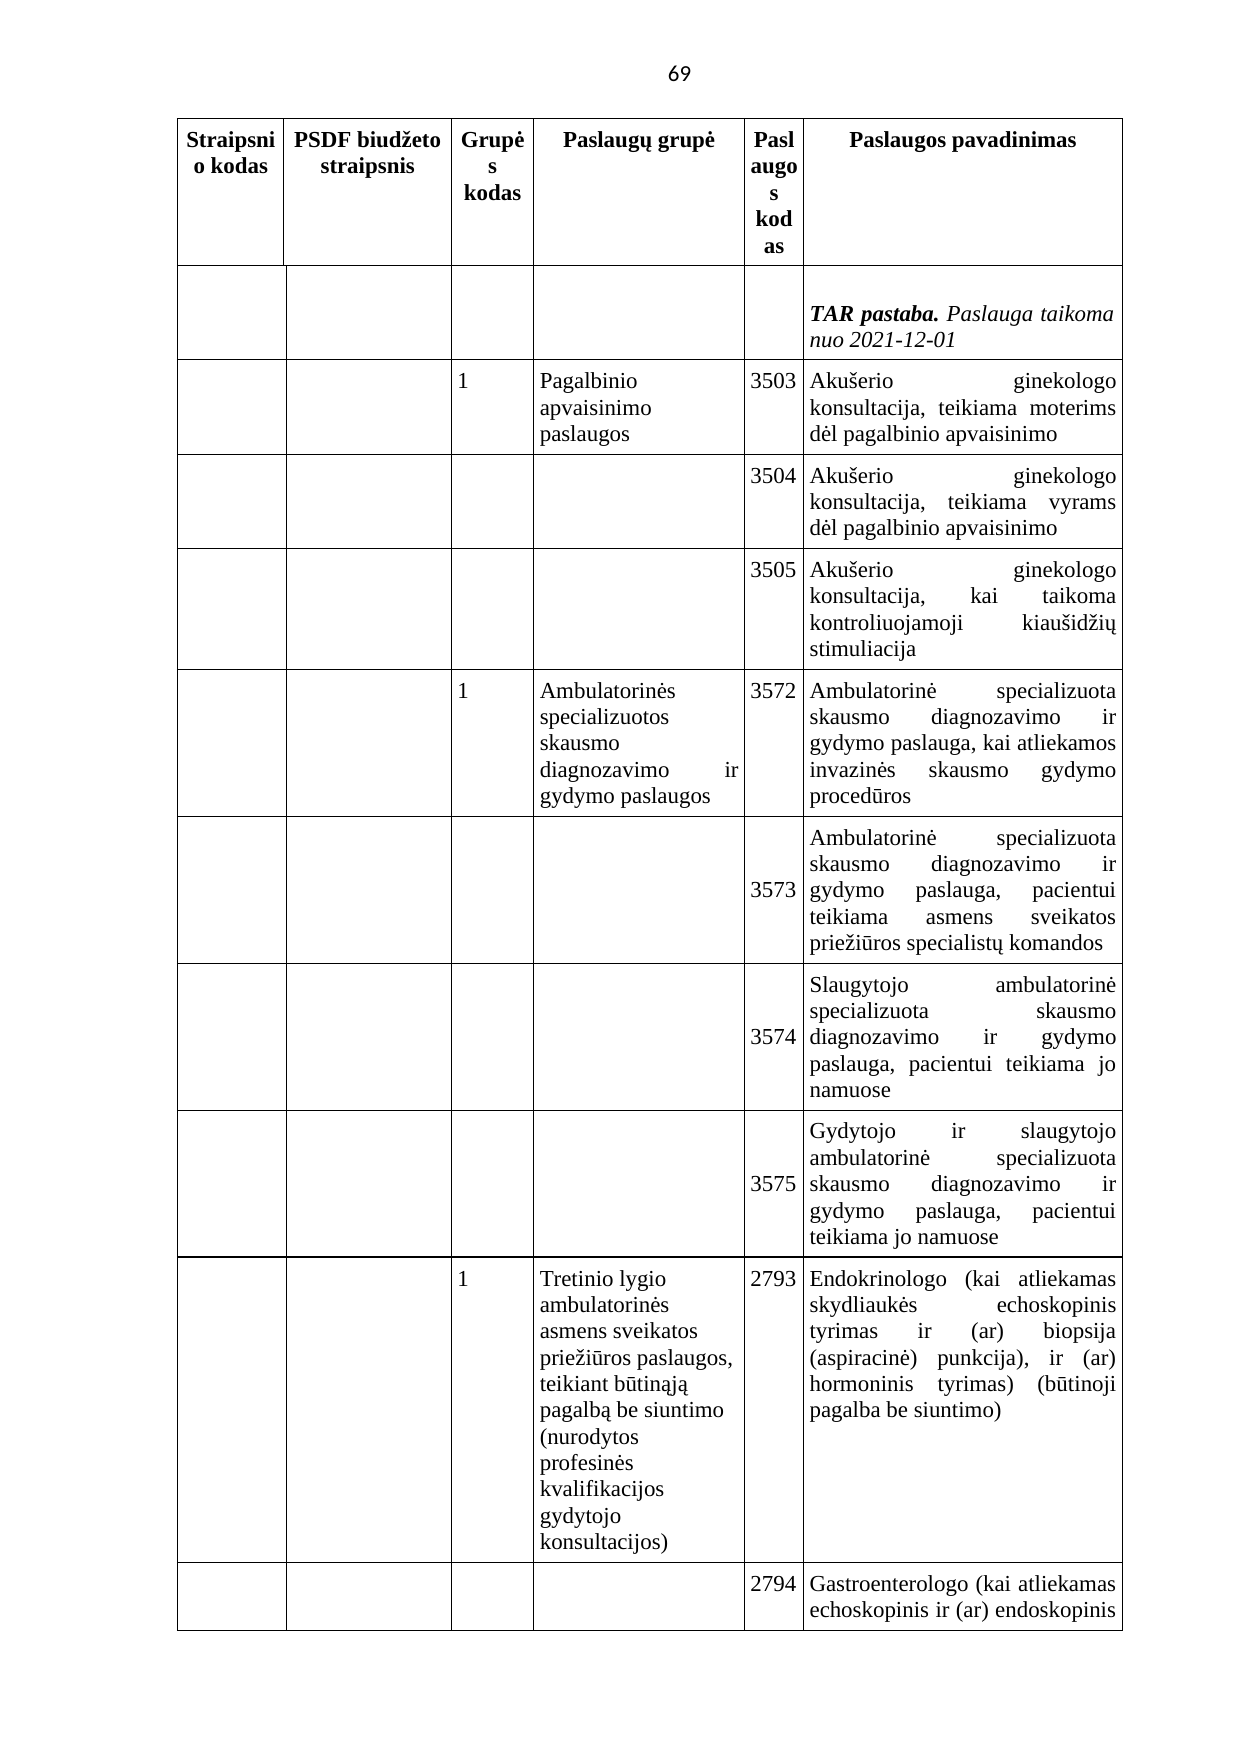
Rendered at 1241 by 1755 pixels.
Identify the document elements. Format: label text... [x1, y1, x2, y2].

table_cell [178, 1563, 286, 1629]
table_cell 1 [452, 1258, 533, 1562]
table_cell [745, 266, 803, 359]
table_cell [287, 1563, 451, 1629]
table_cell Ambulatorinės specializuotos skausmo diagnozavimo ir gydymo paslaugos [534, 670, 744, 816]
table_cell 3572 [745, 670, 803, 816]
table_cell [178, 360, 286, 454]
table_cell [178, 964, 286, 1109]
table_cell [287, 1111, 451, 1256]
table_cell 1 [452, 670, 533, 816]
table_cell Pagalbinio apvaisinimo paslaugos [534, 360, 744, 454]
table_cell [178, 670, 286, 816]
table_cell Akušerio ginekologo konsultacija, kai taikoma kontroliuojamoji kiaušidžių stimuliacija [804, 549, 1122, 668]
table_cell [534, 1563, 744, 1629]
table_cell [178, 549, 286, 668]
table_cell 3503 [745, 360, 803, 454]
table_cell Akušerio ginekologo konsultacija, teikiama moterims dėl pagalbinio apvaisinimo [804, 360, 1122, 454]
table_cell [178, 1258, 286, 1562]
table_cell [178, 817, 286, 962]
table_cell [178, 455, 286, 548]
table_cell 2793 [745, 1258, 803, 1562]
table_cell Gydytojo ir slaugytojo ambulatorinė specializuota skausmo diagnozavimo ir gydymo paslauga, pacientui teikiama jo namuose [804, 1111, 1122, 1256]
table_header Paslaugų grupė [534, 119, 744, 265]
table_cell Slaugytojo ambulatorinė specializuota skausmo diagnozavimo ir gydymo paslauga, pacientui teikiama jo namuose [804, 964, 1122, 1109]
table_cell 3575 [745, 1111, 803, 1256]
table_cell [287, 964, 451, 1109]
table_cell [534, 1111, 744, 1256]
table_cell [452, 1111, 533, 1256]
table_cell [452, 817, 533, 962]
table_cell [178, 1111, 286, 1256]
table_cell 1 [452, 360, 533, 454]
table_cell [452, 964, 533, 1109]
table_cell Endokrinologo (kai atliekamas skydliaukės echoskopinis tyrimas ir (ar) biopsija (aspiracinė) punkcija), ir (ar) hormoninis tyrimas) (būtinoji pagalba be siuntimo) [804, 1258, 1122, 1562]
table_cell [178, 266, 286, 359]
table_cell [287, 1258, 451, 1562]
table_header Straipsnio kodas [178, 119, 283, 265]
table_cell [287, 670, 451, 816]
table_cell [287, 360, 451, 454]
table_header PSDF biudžeto straipsnis [284, 119, 451, 265]
table_cell [452, 1563, 533, 1629]
table_cell 3504 [745, 455, 803, 548]
table_cell Ambulatorinė specializuota skausmo diagnozavimo ir gydymo paslauga, pacientui teikiama asmens sveikatos priežiūros specialistų komandos [804, 817, 1122, 962]
table_cell Tretinio lygio ambulatorinės asmens sveikatos priežiūros paslaugos, teikiant būtinąją pagalbą be siuntimo (nurodytos profesinės kvalifikacijos gydytojo konsultacijos) [534, 1258, 744, 1562]
table_cell 2794 [745, 1563, 803, 1629]
table_cell [534, 266, 744, 359]
table_cell Ambulatorinė specializuota skausmo diagnozavimo ir gydymo paslauga, kai atliekamos invazinės skausmo gydymo procedūros [804, 670, 1122, 816]
table_cell TAR pastaba. Paslauga taikoma nuo 2021-12-01 [804, 266, 1122, 359]
table_cell [452, 266, 533, 359]
table_header Paslaugos kodas [745, 119, 803, 265]
table_header Grupės kodas [452, 119, 533, 265]
table_cell Akušerio ginekologo konsultacija, teikiama vyrams dėl pagalbinio apvaisinimo [804, 455, 1122, 548]
table_cell [452, 455, 533, 548]
table_cell 3505 [745, 549, 803, 668]
table_cell 3573 [745, 817, 803, 962]
table_cell Gastroenterologo (kai atliekamas echoskopinis ir (ar) endoskopinis [804, 1563, 1122, 1629]
table_cell 3574 [745, 964, 803, 1109]
table_cell [287, 549, 451, 668]
table_cell [287, 455, 451, 548]
table_cell [534, 964, 744, 1109]
table_header Paslaugos pavadinimas [804, 119, 1122, 265]
table_cell [534, 549, 744, 668]
table_cell [287, 266, 451, 359]
table_cell [287, 817, 451, 962]
table_cell [534, 455, 744, 548]
table_cell [534, 817, 744, 962]
table_cell [452, 549, 533, 668]
